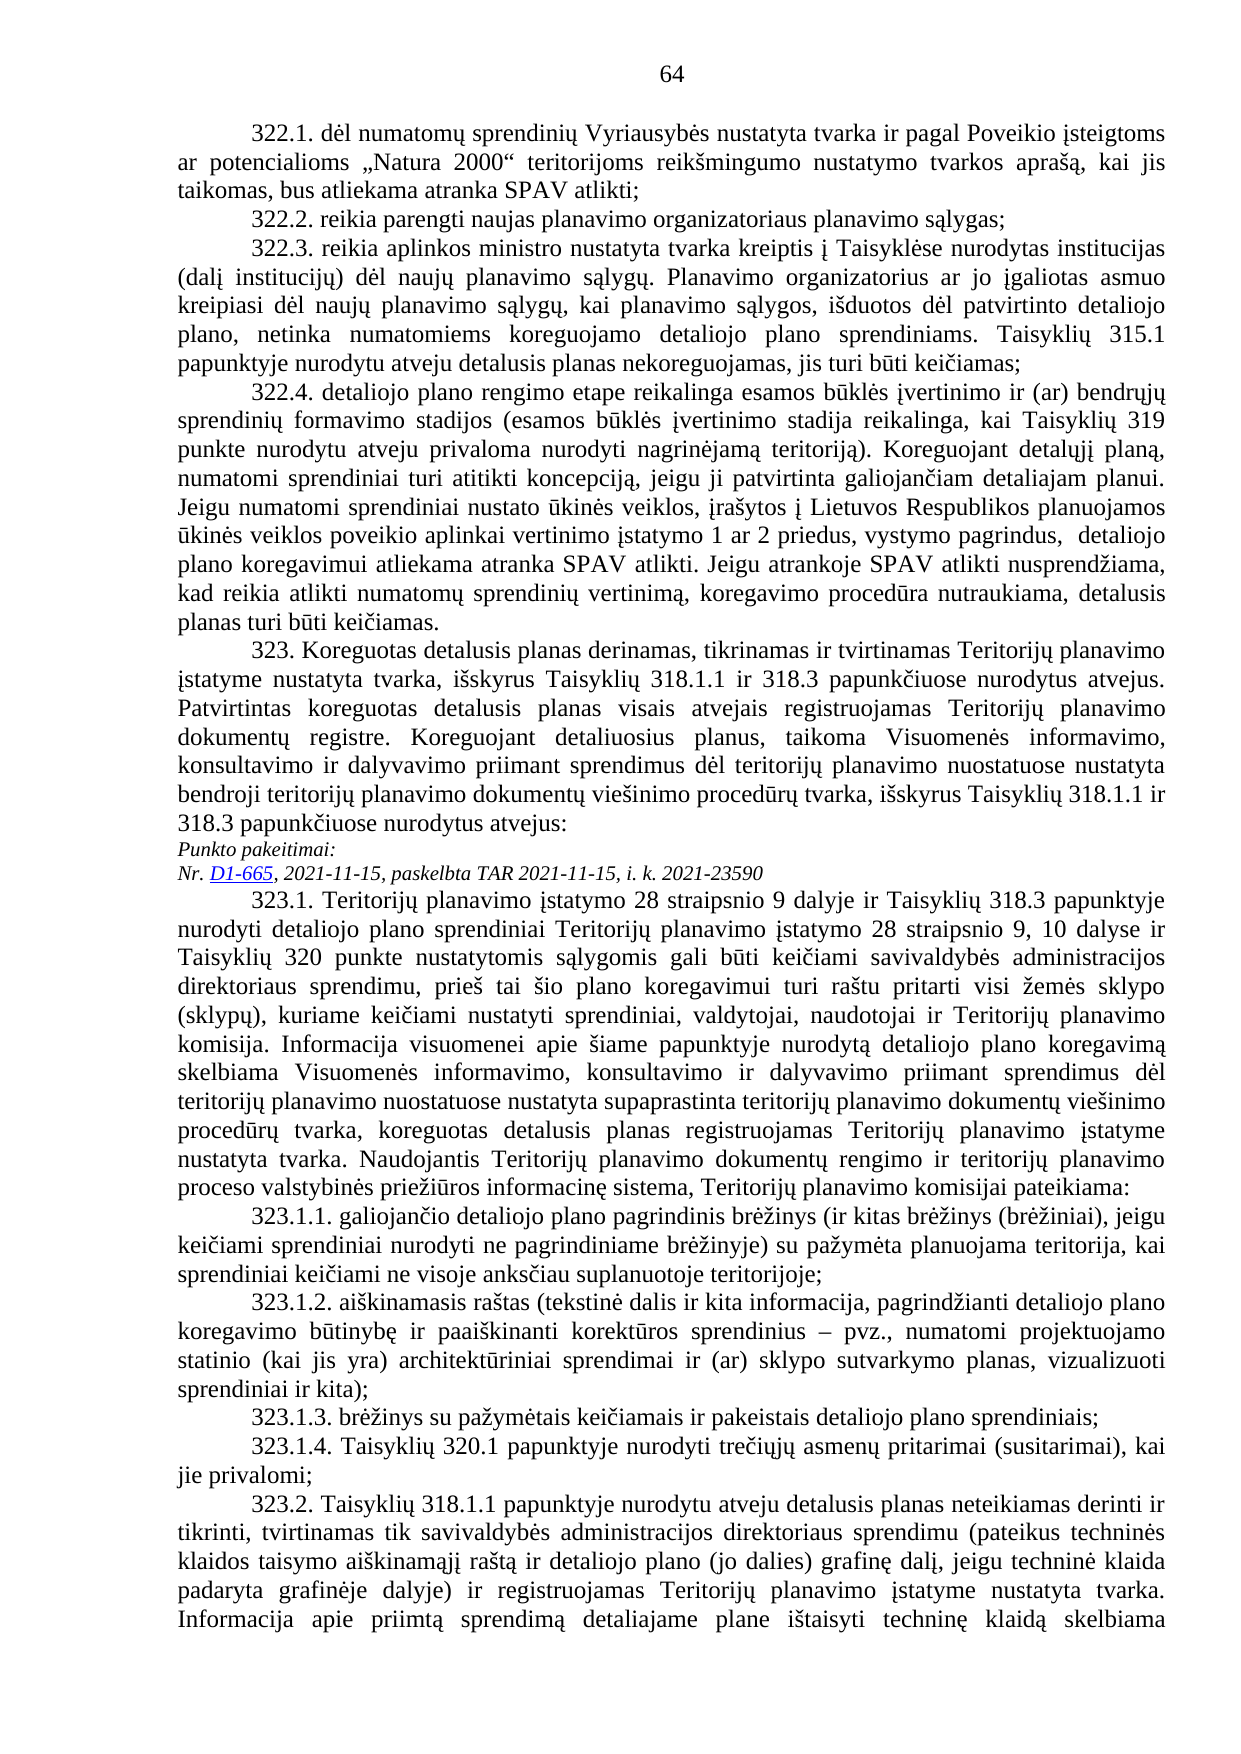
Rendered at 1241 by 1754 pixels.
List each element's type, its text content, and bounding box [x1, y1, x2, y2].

text 322.2. reikia parengti naujas planavimo organizatoriaus planavimo sąlygas; [177, 204, 1166, 233]
text 323.1.2. aiškinamasis raštas (tekstinė dalis ir kita informacija, pagrindžianti detaliojo plano koregavimo būtinybę ir paaiškinanti korektūros sprendinius – pvz., numatomi projektuojamo statinio (kai jis yra) architektūriniai sprendimai ir (ar) sklypo sutvarkymo planas, vizualizuoti sprendiniai ir kita); [177, 1287, 1166, 1402]
text 323. Koreguotas detalusis planas derinamas, tikrinamas ir tvirtinamas Teritorijų planavimo įstatyme nustatyta tvarka, išskyrus Taisyklių 318.1.1 ir 318.3 papunkčiuose nurodytus atvejus. Patvirtintas koreguotas detalusis planas visais atvejais registruojamas Teritorijų planavimo dokumentų registre. Koreguojant detaliuosius planus, taikoma Visuomenės informavimo, konsultavimo ir dalyvavimo priimant sprendimus dėl teritorijų planavimo nuostatuose nustatyta bendroji teritorijų planavimo dokumentų viešinimo procedūrų tvarka, išskyrus Taisyklių 318.1.1 ir 318.3 papunkčiuose nurodytus atvejus: [177, 636, 1166, 837]
text 323.1.1. galiojančio detaliojo plano pagrindinis brėžinys (ir kitas brėžinys (brėžiniai), jeigu keičiami sprendiniai nurodyti ne pagrindiniame brėžinyje) su pažymėta planuojama teritorija, kai sprendiniai keičiami ne visoje anksčiau suplanuotoje teritorijoje; [177, 1201, 1166, 1287]
text 323.1. Teritorijų planavimo įstatymo 28 straipsnio 9 dalyje ir Taisyklių 318.3 papunktyje nurodyti detaliojo plano sprendiniai Teritorijų planavimo įstatymo 28 straipsnio 9, 10 dalyse ir Taisyklių 320 punkte nustatytomis sąlygomis gali būti keičiami savivaldybės administracijos direktoriaus sprendimu, prieš tai šio plano koregavimui turi raštu pritarti visi žemės sklypo (sklypų), kuriame keičiami nustatyti sprendiniai, valdytojai, naudotojai ir Teritorijų planavimo komisija. Informacija visuomenei apie šiame papunktyje nurodytą detaliojo plano koregavimą skelbiama Visuomenės informavimo, konsultavimo ir dalyvavimo priimant sprendimus dėl teritorijų planavimo nuostatuose nustatyta supaprastinta teritorijų planavimo dokumentų viešinimo procedūrų tvarka, koreguotas detalusis planas registruojamas Teritorijų planavimo įstatyme nustatyta tvarka. Naudojantis Teritorijų planavimo dokumentų rengimo ir teritorijų planavimo proceso valstybinės priežiūros informacinę sistema, Teritorijų planavimo komisijai pateikiama: [177, 885, 1166, 1201]
text 322.4. detaliojo plano rengimo etape reikalinga esamos būklės įvertinimo ir (ar) bendrųjų sprendinių formavimo stadijos (esamos būklės įvertinimo stadija reikalinga, kai Taisyklių 319 punkte nurodytu atveju privaloma nurodyti nagrinėjamą teritoriją). Koreguojant detalųjį planą, numatomi sprendiniai turi atitikti koncepciją, jeigu ji patvirtinta galiojančiam detaliajam planui. Jeigu numatomi sprendiniai nustato ūkinės veiklos, įrašytos į Lietuvos Respublikos planuojamos ūkinės veiklos poveikio aplinkai vertinimo įstatymo 1 ar 2 priedus, vystymo pagrindus, detaliojo plano koregavimui atliekama atranka SPAV atlikti. Jeigu atrankoje SPAV atlikti nusprendžiama, kad reikia atlikti numatomų sprendinių vertinimą, koregavimo procedūra nutraukiama, detalusis planas turi būti keičiamas. [177, 377, 1166, 636]
text Nr. D1-665, 2021-11-15, paskelbta TAR 2021-11-15, i. k. 2021-23590 [177, 861, 1166, 885]
text 323.2. Taisyklių 318.1.1 papunktyje nurodytu atveju detalusis planas neteikiamas derinti ir tikrinti, tvirtinamas tik savivaldybės administracijos direktoriaus sprendimu (pateikus techninės klaidos taisymo aiškinamąjį raštą ir detaliojo plano (jo dalies) grafinę dalį, jeigu techninė klaida padaryta grafinėje dalyje) ir registruojamas Teritorijų planavimo įstatyme nustatyta tvarka. Informacija apie priimtą sprendimą detaliajame plane ištaisyti techninę klaidą skelbiama [177, 1489, 1166, 1632]
text 323.1.4. Taisyklių 320.1 papunktyje nurodyti trečiųjų asmenų pritarimai (susitarimai), kai jie privalomi; [177, 1431, 1166, 1489]
text Punkto pakeitimai: [177, 837, 1166, 861]
text 322.1. dėl numatomų sprendinių Vyriausybės nustatyta tvarka ir pagal Poveikio įsteigtoms ar potencialioms „Natura 2000“ teritorijoms reikšmingumo nustatymo tvarkos aprašą, kai jis taikomas, bus atliekama atranka SPAV atlikti; [177, 118, 1166, 204]
text 323.1.3. brėžinys su pažymėtais keičiamais ir pakeistais detaliojo plano sprendiniais; [177, 1402, 1166, 1431]
text 322.3. reikia aplinkos ministro nustatyta tvarka kreiptis į Taisyklėse nurodytas institucijas (dalį institucijų) dėl naujų planavimo sąlygų. Planavimo organizatorius ar jo įgaliotas asmuo kreipiasi dėl naujų planavimo sąlygų, kai planavimo sąlygos, išduotos dėl patvirtinto detaliojo plano, netinka numatomiems koreguojamo detaliojo plano sprendiniams. Taisyklių 315.1 papunktyje nurodytu atveju detalusis planas nekoreguojamas, jis turi būti keičiamas; [177, 233, 1166, 377]
